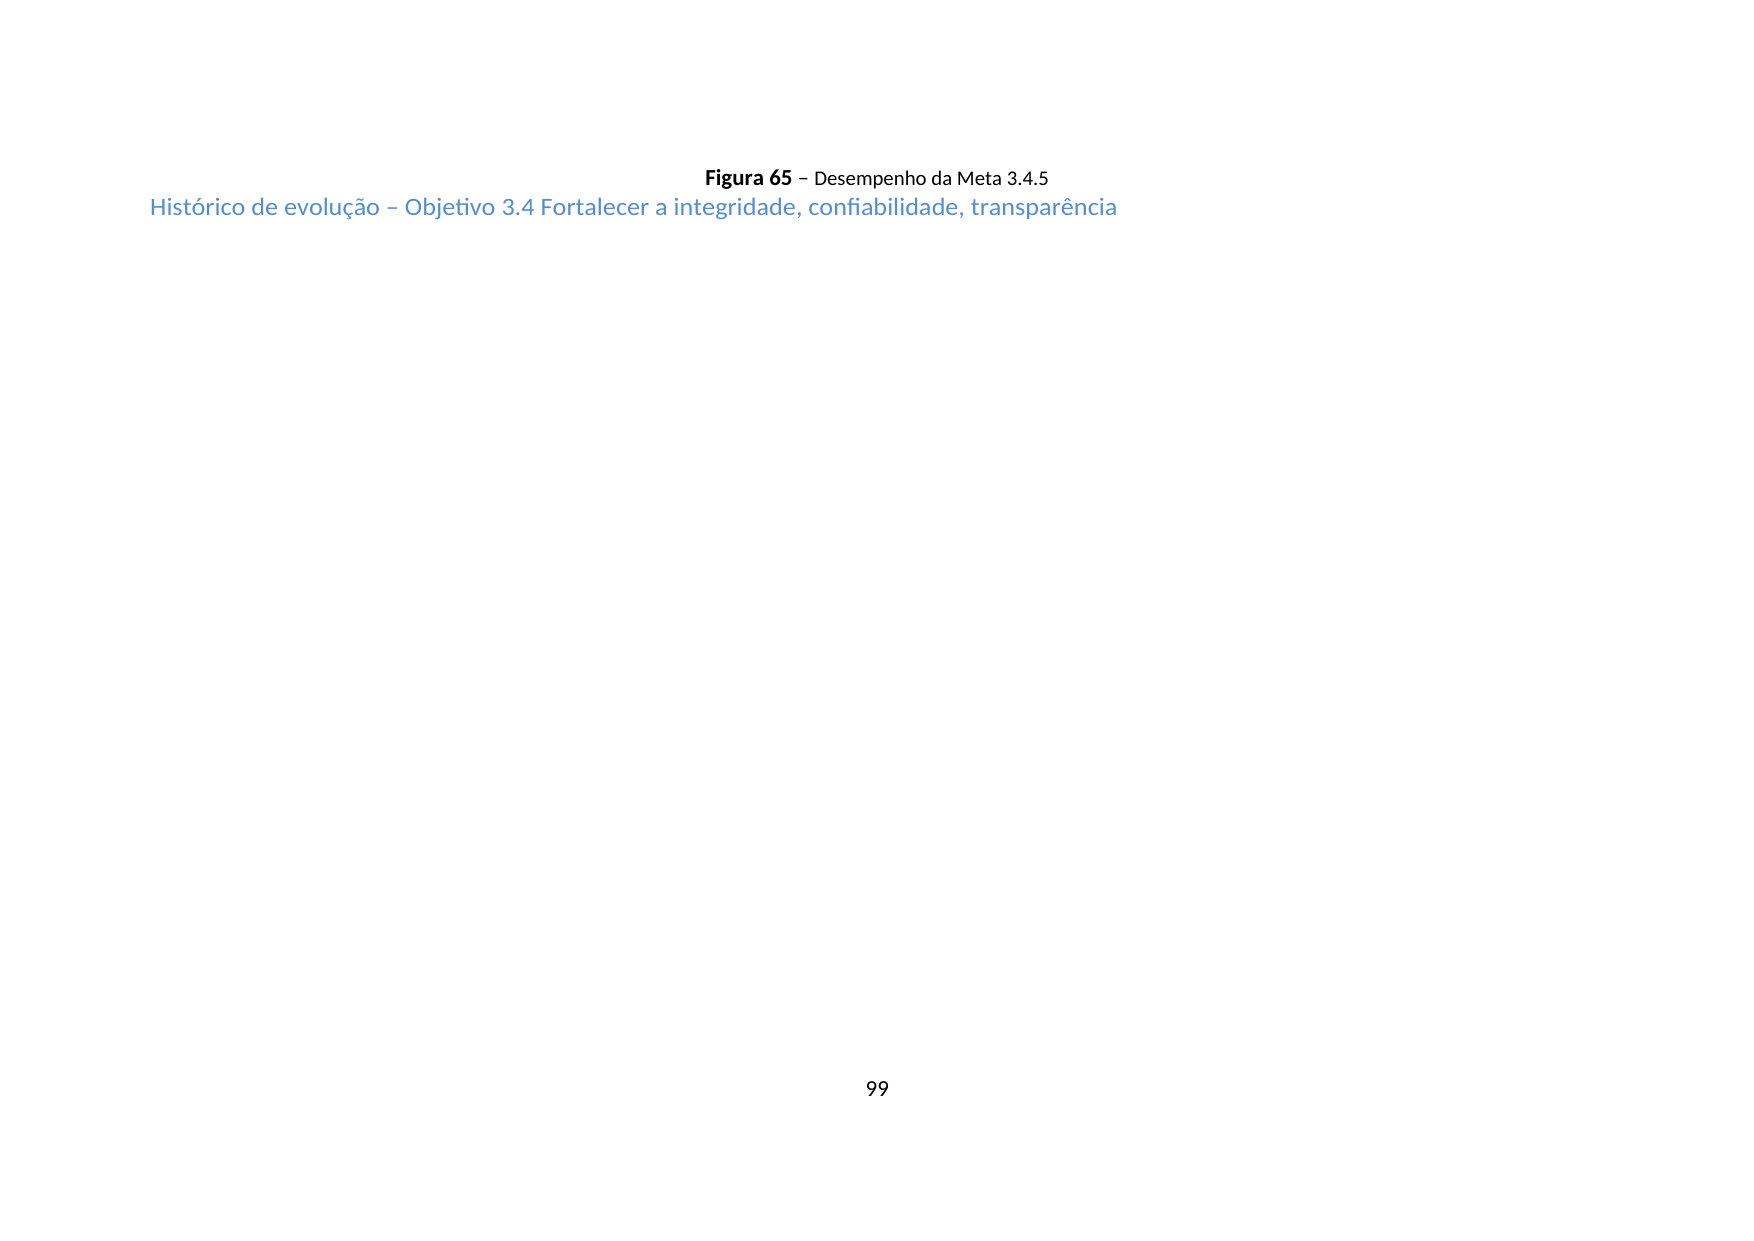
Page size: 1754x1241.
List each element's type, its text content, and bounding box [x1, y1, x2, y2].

text Figura 65 – Desempenho da Meta 3.4.5 [150, 163, 1604, 191]
subtitle Histórico de evolução – Objetivo 3.4 Fortalecer a integridade, confiabilidade, transparência [150, 191, 1473, 222]
